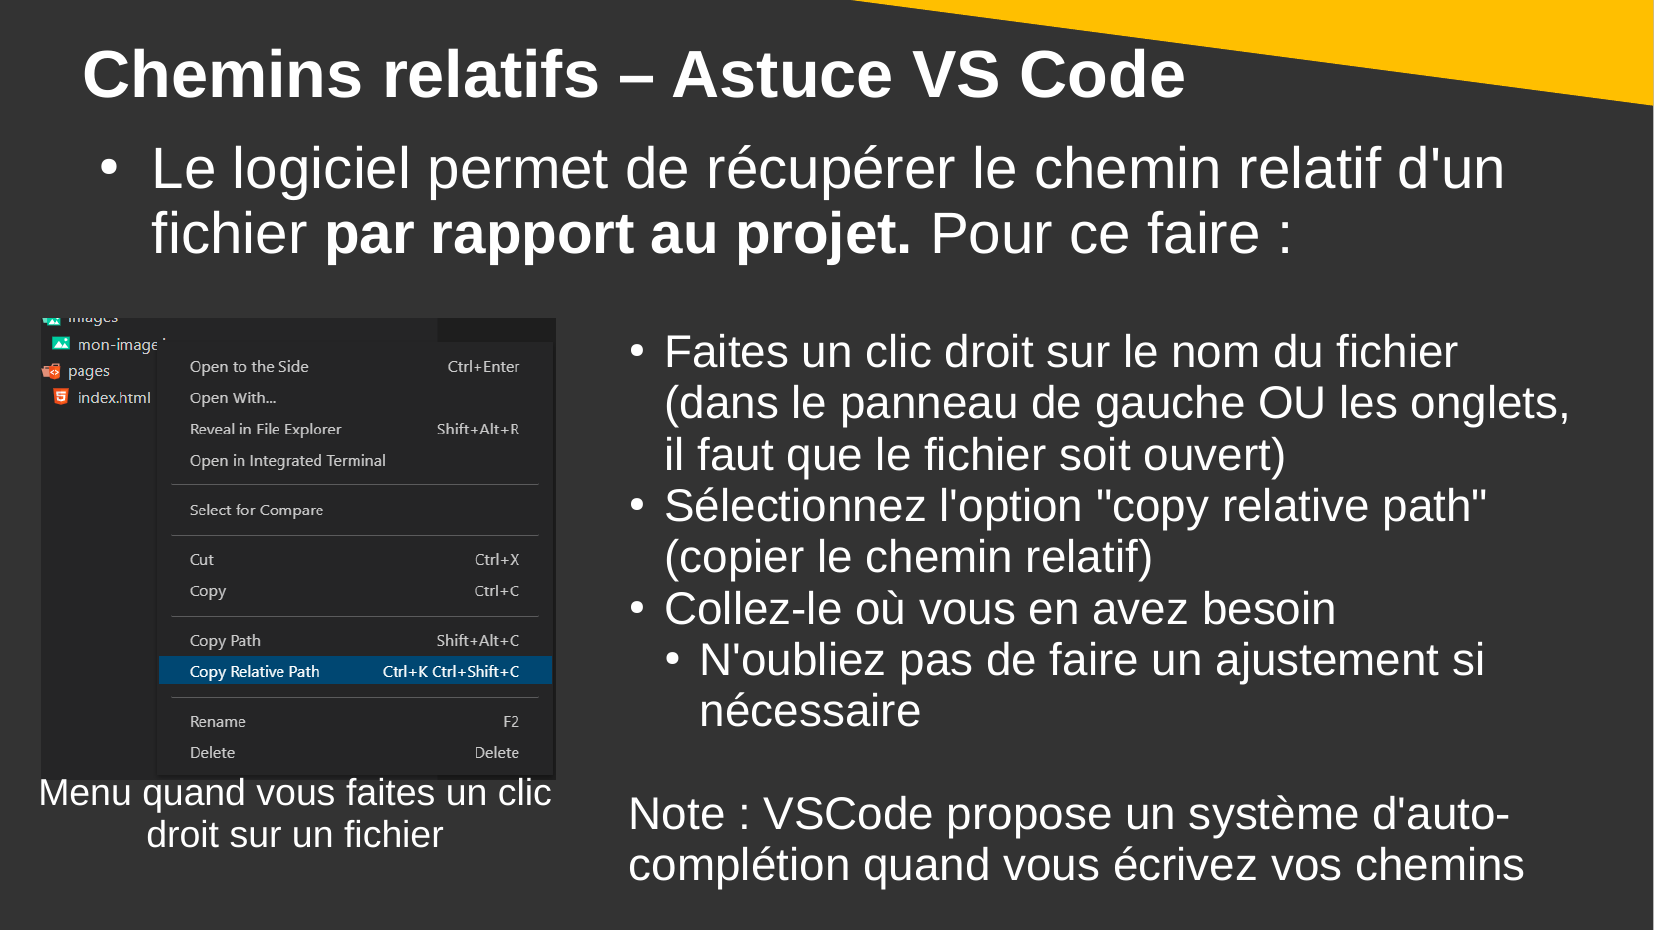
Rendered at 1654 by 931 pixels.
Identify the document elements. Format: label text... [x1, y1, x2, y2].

text_box [851, 0, 1654, 106]
text_box Faites un clic droit sur le nom du fichier (dans le panneau de gauche OU les onglets, il faut que le fichier soit ouvert) Sélectionnez l'option "copy relative path" (copier le chemin relatif) Collez-le où vous en avez besoin N'oubliez pas de faire un ajustement si nécessaire Note : VSCode propose un système d'auto-complétion quand vous écrivez vos chemins [614, 318, 1595, 898]
title Chemins relatifs – Astuce VS Code [82, 37, 1217, 135]
title Menu quand vous faites un clic droit sur un fichier [23, 771, 567, 856]
picture [41, 318, 556, 771]
list Le logiciel permet de récupérer le chemin relatif d'un fichier par rapport au projet. Pour ce faire : [81, 135, 1546, 381]
